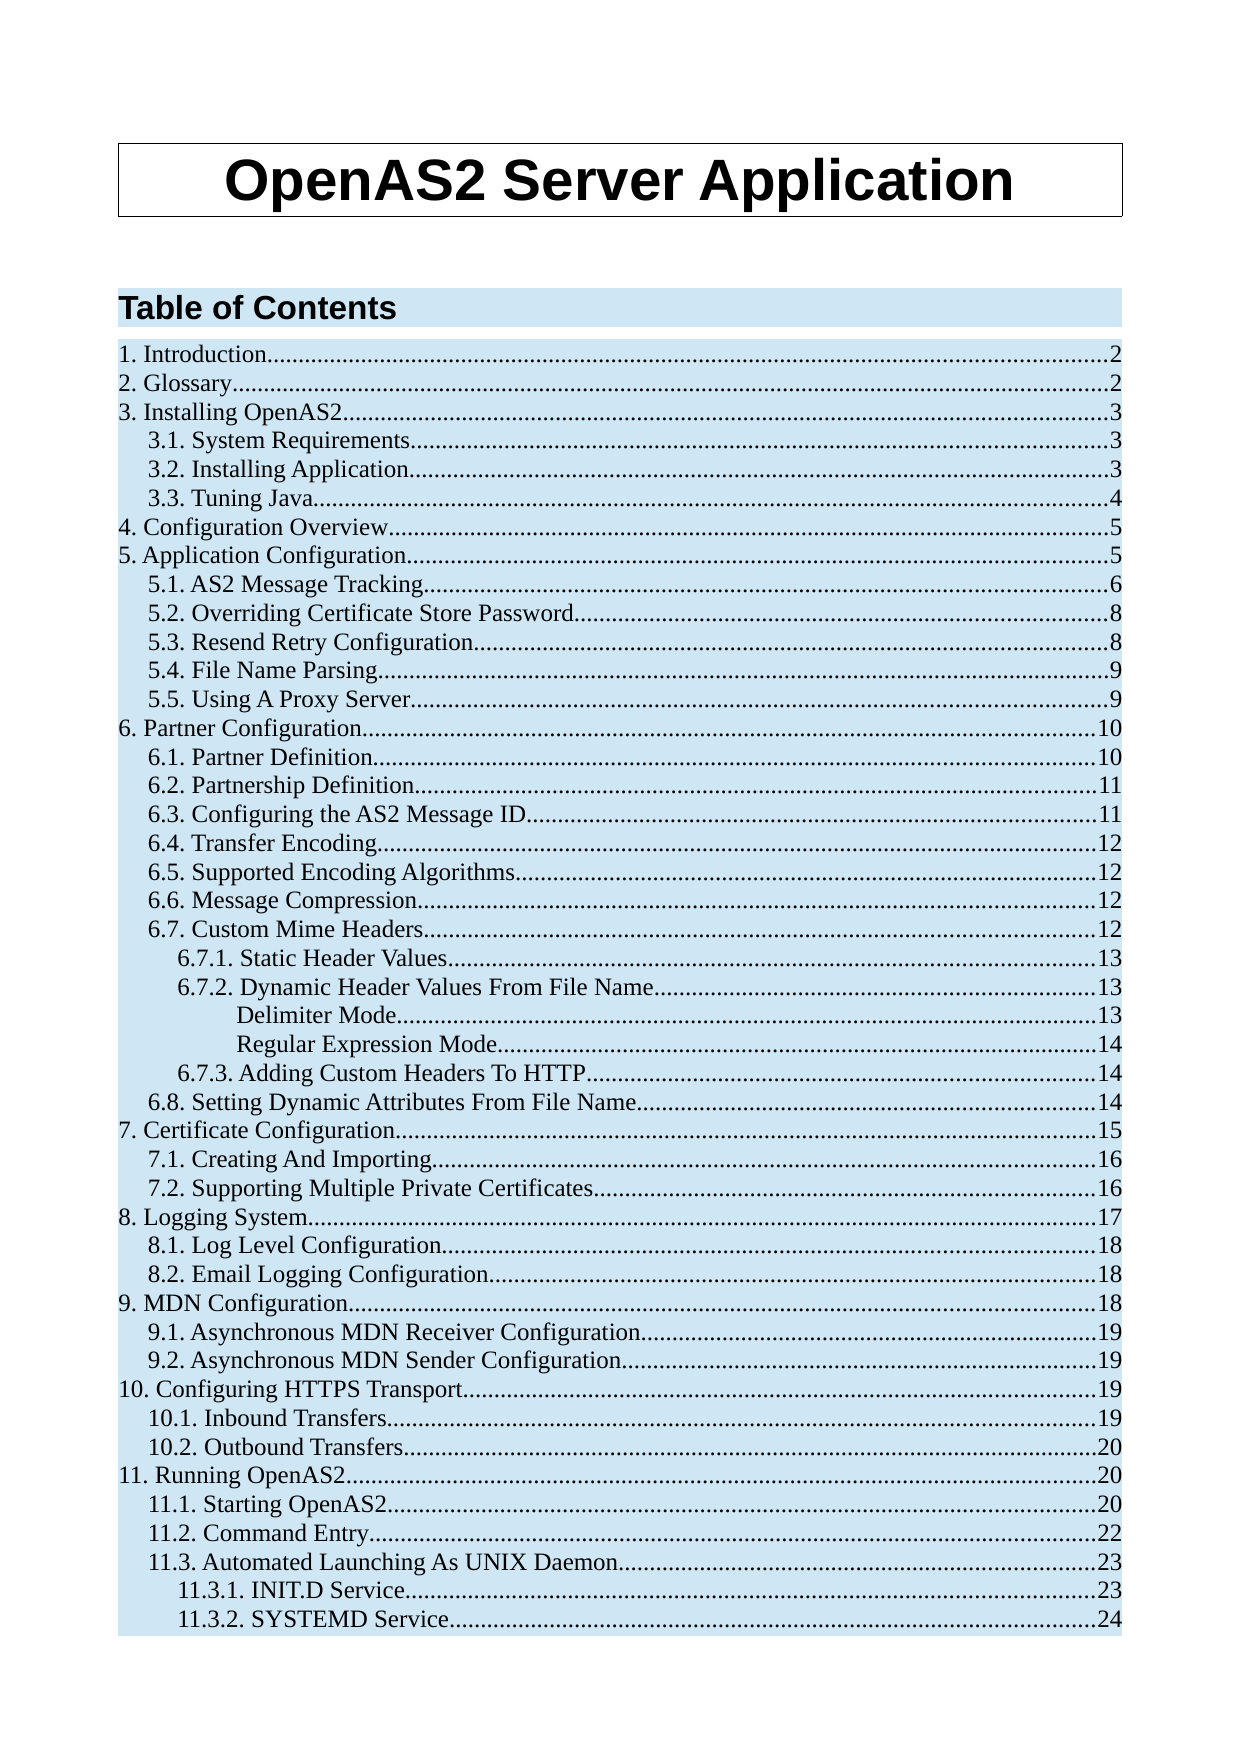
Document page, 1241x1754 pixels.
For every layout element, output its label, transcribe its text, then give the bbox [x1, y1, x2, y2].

text 7. Certificate Configuration 15 [118, 1115, 1122, 1144]
text 8. Logging System 17 [118, 1202, 1122, 1230]
text 8.2. Email Logging Configuration 18 [148, 1259, 1122, 1288]
text 9.2. Asynchronous MDN Sender Configuration 19 [148, 1345, 1122, 1374]
text 6.7.3. Adding Custom Headers To HTTP 14 [177, 1058, 1122, 1087]
text 3.3. Tuning Java 4 [148, 483, 1122, 512]
text 11.3.1. INIT.D Service 23 [177, 1575, 1122, 1604]
text 11. Running OpenAS2 20 [118, 1460, 1122, 1489]
text 6.2. Partnership Definition 11 [148, 770, 1122, 799]
text 6.7.1. Static Header Values 13 [177, 943, 1122, 972]
text 6.7.2. Dynamic Header Values From File Name 13 [177, 972, 1122, 1000]
text 2. Glossary 2 [118, 368, 1122, 397]
text 6.7. Custom Mime Headers 12 [148, 914, 1122, 943]
text 4. Configuration Overview 5 [118, 512, 1122, 540]
text 5.4. File Name Parsing 9 [148, 655, 1122, 684]
text 11.2. Command Entry 22 [148, 1518, 1122, 1547]
text Delimiter Mode 13 [236, 1000, 1122, 1029]
text 7.2. Supporting Multiple Private Certificates 16 [148, 1173, 1122, 1202]
text 5.2. Overriding Certificate Store Password 8 [148, 598, 1122, 627]
text 5.5. Using A Proxy Server 9 [148, 684, 1122, 713]
text 6.6. Message Compression 12 [148, 885, 1122, 914]
text 5.3. Resend Retry Configuration 8 [148, 627, 1122, 655]
text 9. MDN Configuration 18 [118, 1288, 1122, 1317]
text 10.1. Inbound Transfers 19 [148, 1403, 1122, 1432]
text 3.1. System Requirements 3 [148, 425, 1122, 454]
title OpenAS2 Server Application [119, 144, 1122, 216]
subtitle Table of Contents [118, 288, 1122, 327]
text 3. Installing OpenAS2 3 [118, 397, 1122, 425]
text 6.5. Supported Encoding Algorithms 12 [148, 857, 1122, 885]
text 11.3.2. SYSTEMD Service 24 [177, 1604, 1122, 1633]
text 5. Application Configuration 5 [118, 540, 1122, 569]
text 3.2. Installing Application 3 [148, 454, 1122, 483]
text 6.4. Transfer Encoding 12 [148, 828, 1122, 857]
text Regular Expression Mode 14 [236, 1029, 1122, 1058]
text 10. Configuring HTTPS Transport 19 [118, 1374, 1122, 1403]
text 5.1. AS2 Message Tracking 6 [148, 569, 1122, 598]
text 11.1. Starting OpenAS2 20 [148, 1489, 1122, 1518]
text 7.1. Creating And Importing 16 [148, 1144, 1122, 1173]
text 6. Partner Configuration 10 [118, 713, 1122, 742]
text 6.3. Configuring the AS2 Message ID 11 [148, 799, 1122, 828]
text 6.1. Partner Definition 10 [148, 742, 1122, 770]
text 1. Introduction 2 [118, 339, 1122, 368]
text 8.1. Log Level Configuration 18 [148, 1230, 1122, 1259]
text 9.1. Asynchronous MDN Receiver Configuration 19 [148, 1317, 1122, 1345]
text 11.3. Automated Launching As UNIX Daemon 23 [148, 1547, 1122, 1575]
text 10.2. Outbound Transfers 20 [148, 1432, 1122, 1460]
text 6.8. Setting Dynamic Attributes From File Name 14 [148, 1087, 1122, 1115]
